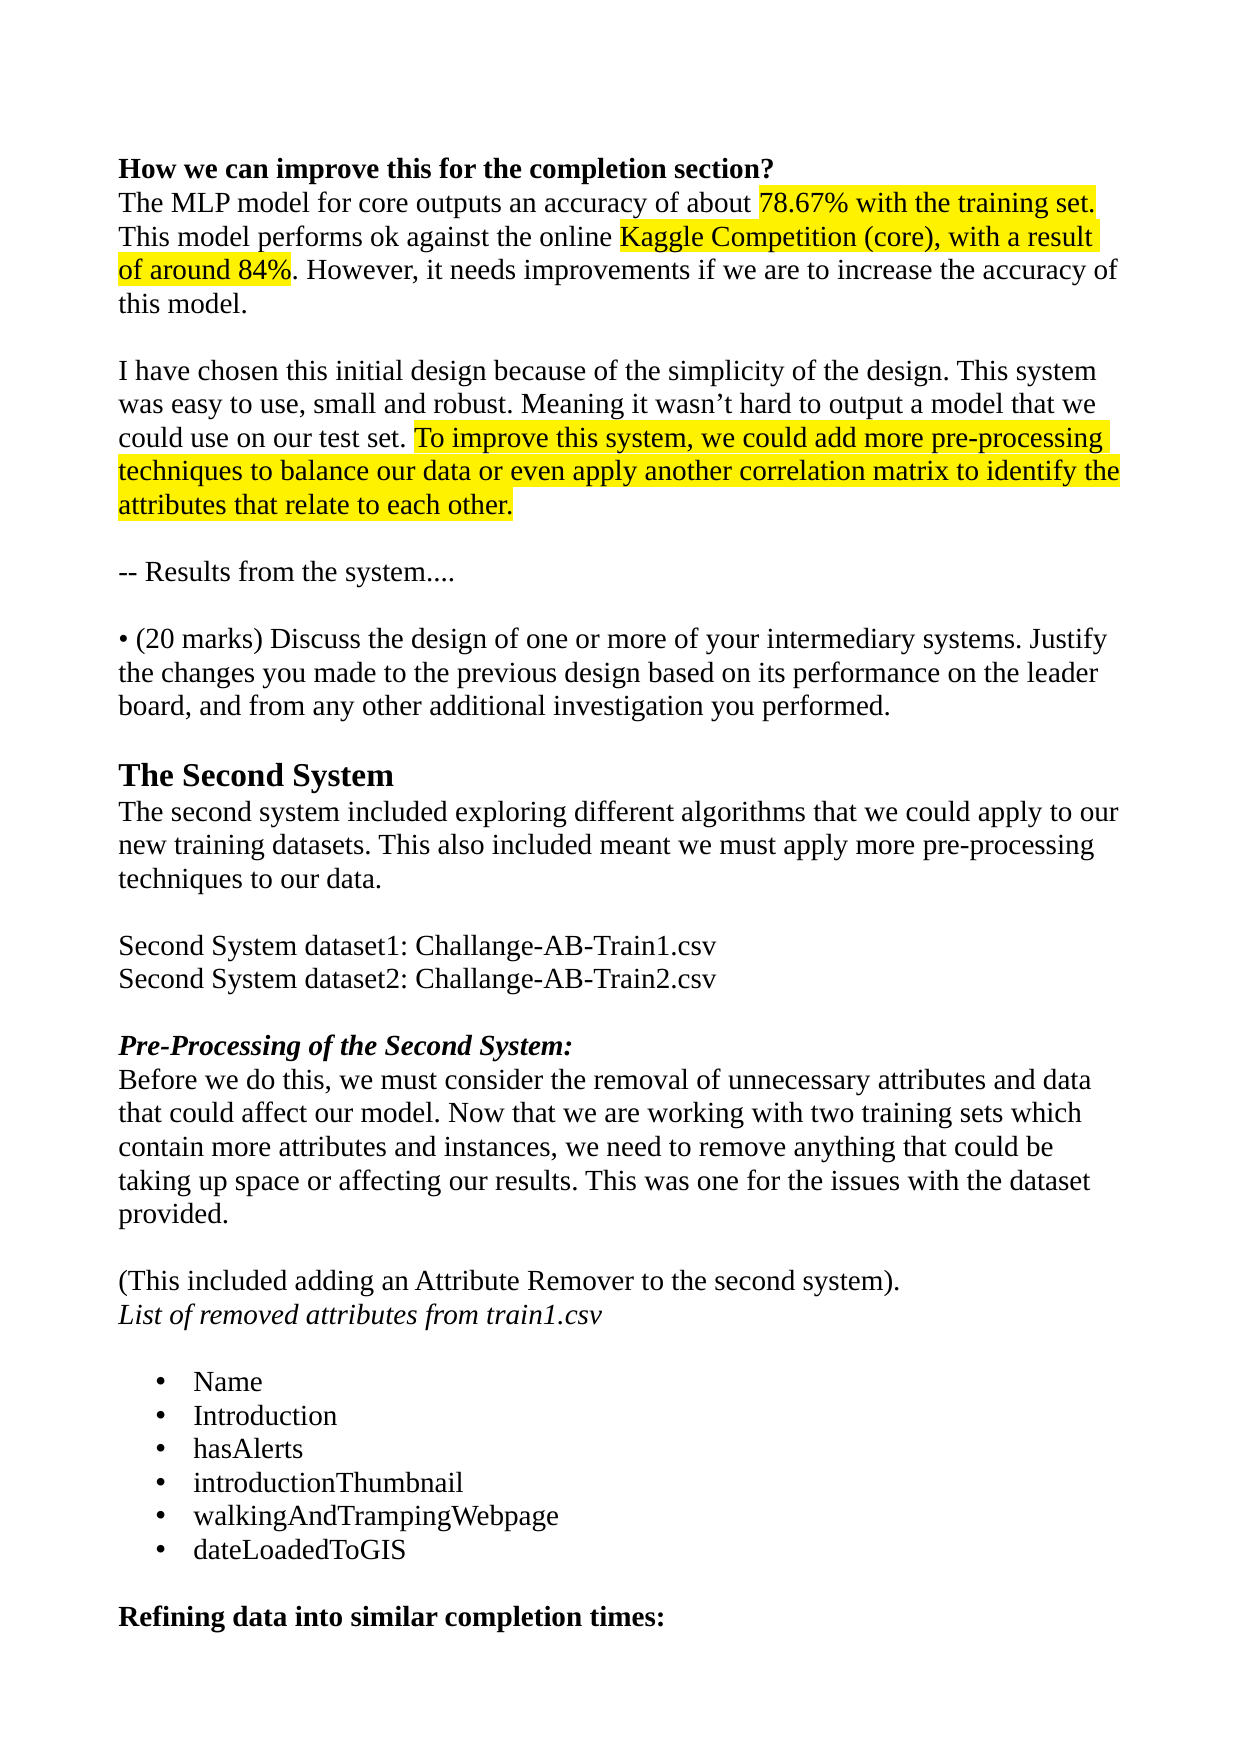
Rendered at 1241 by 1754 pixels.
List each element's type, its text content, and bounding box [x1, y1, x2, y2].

text I have chosen this initial design because of the simplicity of the design. This system was easy to use, small and robust. Meaning it wasn’t hard to output a model that we could use on our test set. To improve this system, we could add more pre-processing techniques to balance our data or even apply another correlation matrix to identify the attributes that relate to each other. [118, 353, 1122, 521]
text The Second System [118, 755, 1122, 794]
list hasAlerts [156, 1431, 1122, 1465]
text How we can improve this for the completion section? [118, 152, 1122, 185]
text List of removed attributes from train1.csv [118, 1297, 1122, 1330]
text The second system included exploring different algorithms that we could apply to our new training datasets. This also included meant we must apply more pre-processing techniques to our data. [118, 794, 1122, 894]
list Introduction [156, 1398, 1122, 1431]
text (This included adding an Attribute Remover to the second system). [118, 1263, 1122, 1297]
text The MLP model for core outputs an accuracy of about 78.67% with the training set. This model performs ok against the online Kaggle Competition (core), with a result of around 84%. However, it needs improvements if we are to increase the accuracy of this model. [118, 185, 1122, 319]
text -- Results from the system.... [118, 554, 1122, 588]
list dateLoadedToGIS [156, 1532, 1122, 1566]
text Second System dataset2: Challange-AB-Train2.csv [118, 961, 1122, 995]
text Pre-Processing of the Second System: [118, 1028, 1122, 1062]
text Second System dataset1: Challange-AB-Train1.csv [118, 928, 1122, 961]
list walkingAndTrampingWebpage [156, 1498, 1122, 1532]
text • (20 marks) Discuss the design of one or more of your intermediary systems. Justify the changes you made to the previous design based on its performance on the leader board, and from any other additional investigation you performed. [118, 621, 1122, 722]
text Refining data into similar completion times: [118, 1599, 1122, 1633]
list introductionThumbnail [156, 1465, 1122, 1498]
text Before we do this, we must consider the removal of unnecessary attributes and data that could affect our model. Now that we are working with two training sets which contain more attributes and instances, we need to remove anything that could be taking up space or affecting our results. This was one for the issues with the dataset provided. [118, 1062, 1122, 1230]
list Name [156, 1364, 1122, 1398]
